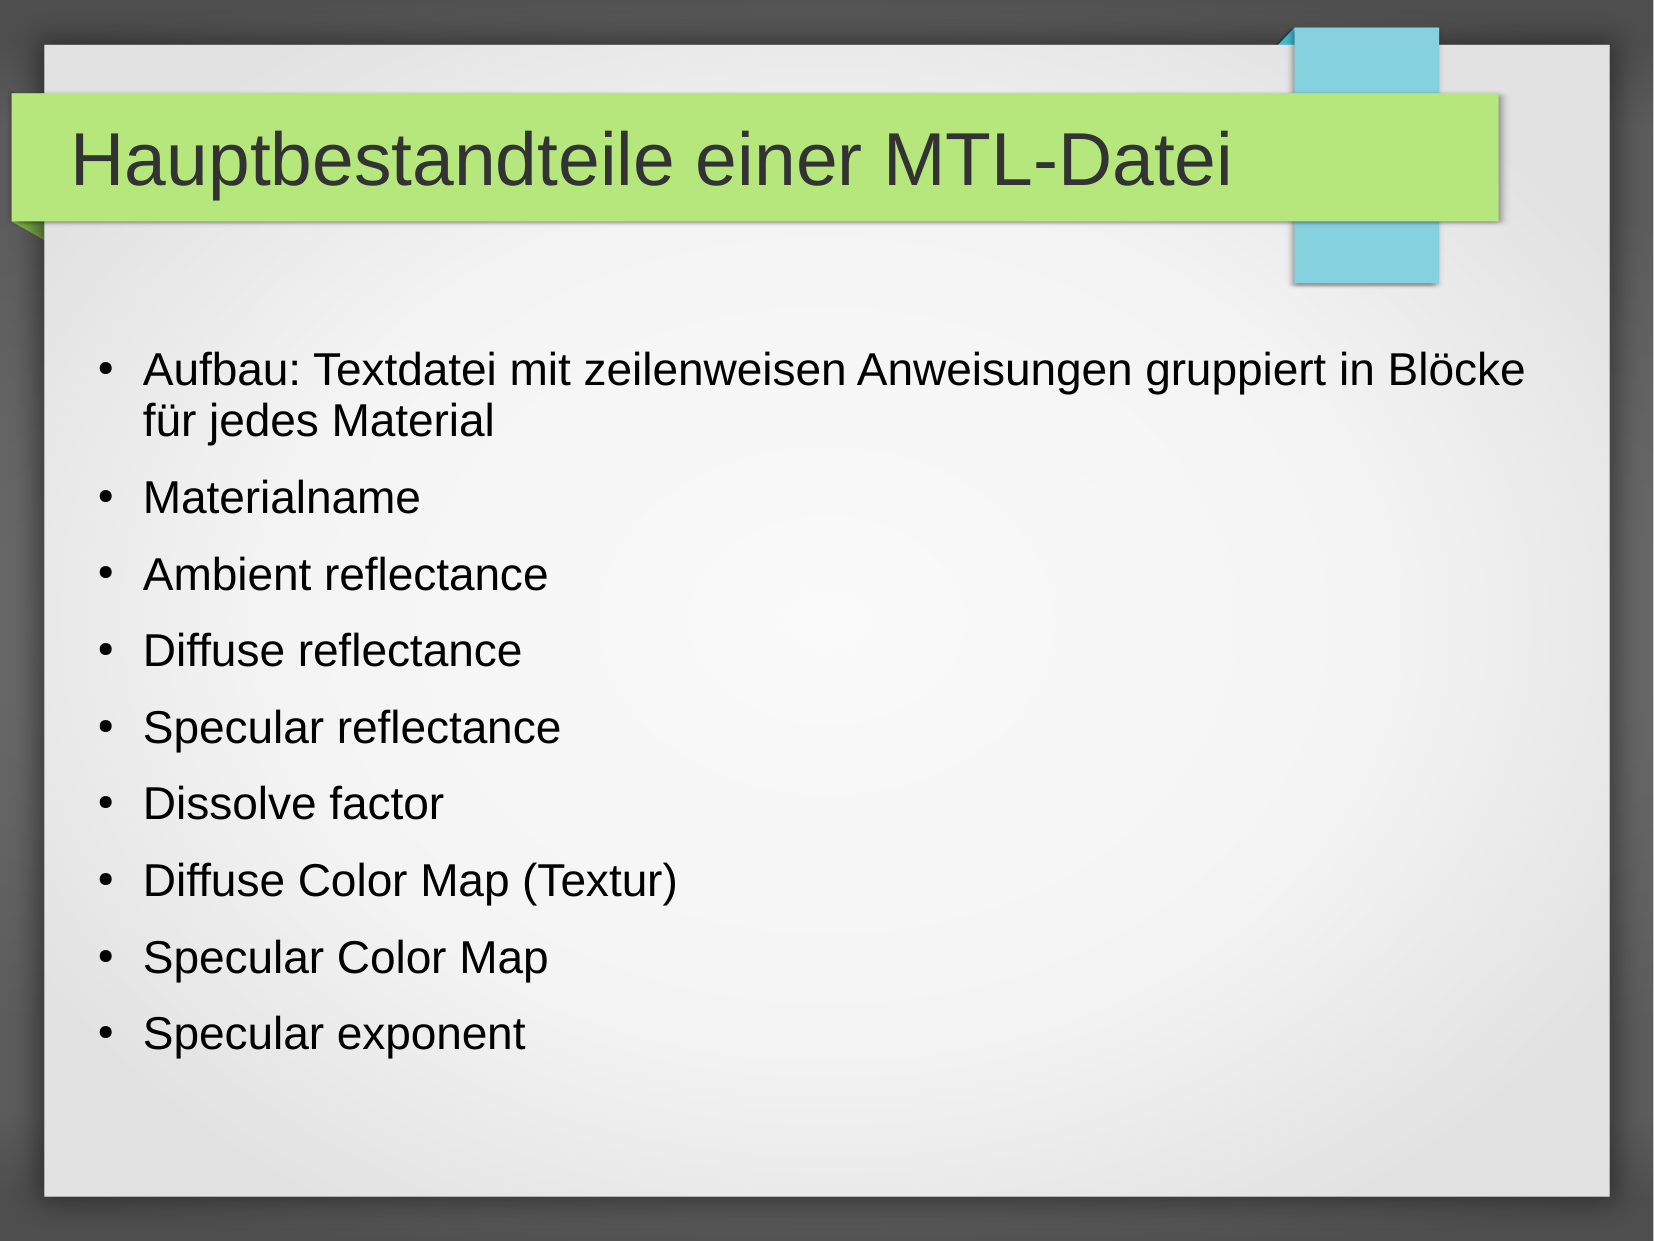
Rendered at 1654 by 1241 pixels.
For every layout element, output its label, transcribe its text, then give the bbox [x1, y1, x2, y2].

list Aufbau: Textdatei mit zeilenweisen Anweisungen gruppiert in Blöcke für jedes Material Materialname Ambient reflectance Diffuse reflectance Specular reflectance Dissolve factor Diffuse Color Map (Textur) Specular Color Map Specular exponent [82, 343, 1538, 1063]
title Hauptbestandteile einer MTL-Datei [70, 106, 1477, 213]
picture [0, 0, 1654, 1241]
